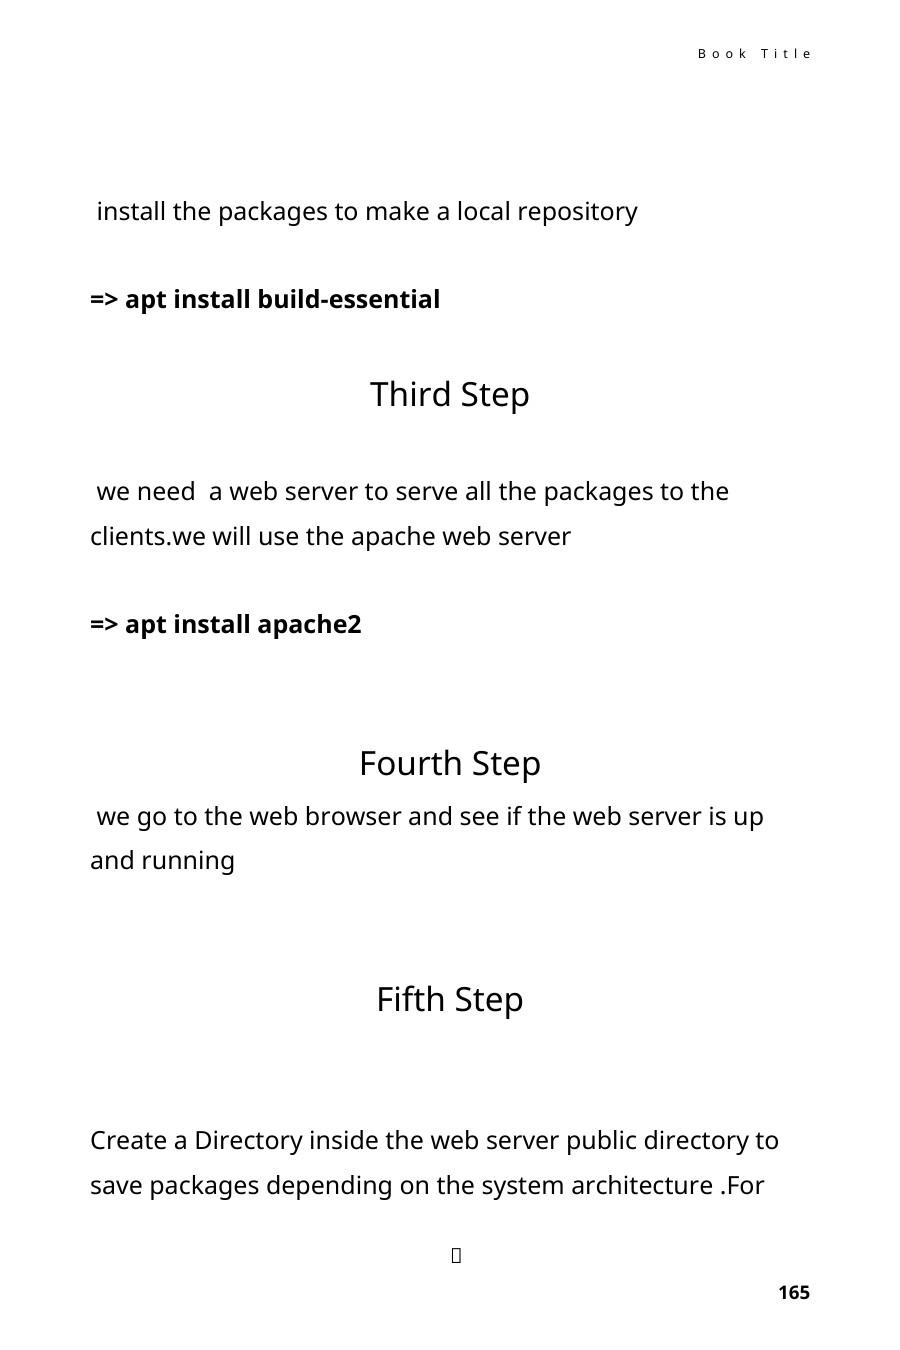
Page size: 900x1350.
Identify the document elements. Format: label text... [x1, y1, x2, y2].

text Third Step [90, 371, 810, 416]
text Fourth Step [90, 739, 810, 785]
text we need a web server to serve all the packages to the clients.we will use the apache web server [90, 474, 810, 552]
text install the packages to make a local repository [90, 193, 810, 228]
text we go to the web browser and see if the web server is up and running [90, 798, 810, 877]
text Fifth Step [90, 976, 810, 1021]
text => apt install apache2 [90, 607, 810, 641]
text Create a Directory inside the web server public directory to save packages depending on the system architecture .For [90, 1123, 810, 1201]
text => apt install build-essential [90, 282, 810, 316]
